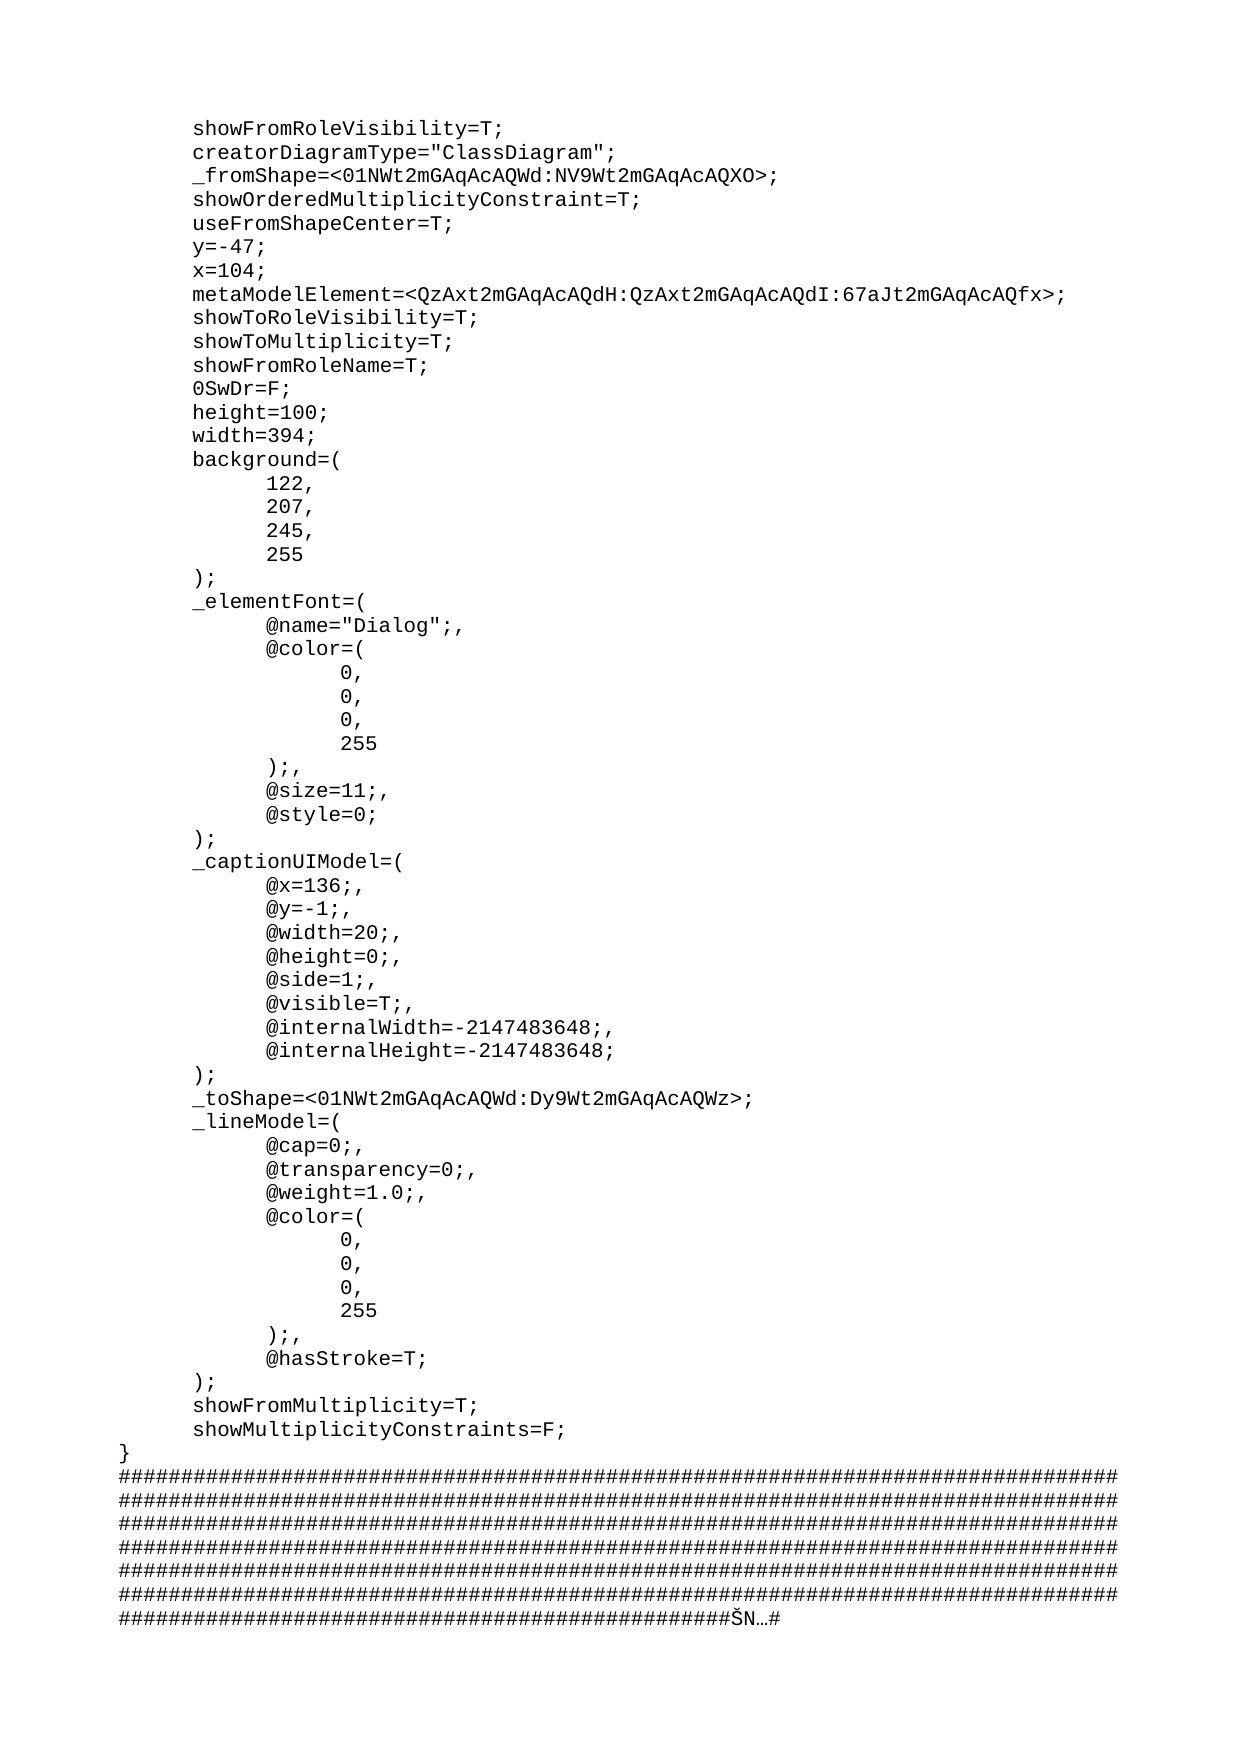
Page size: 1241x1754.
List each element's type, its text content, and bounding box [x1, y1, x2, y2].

text #################################################################################################################################################################################################################################################################################################################################################################################################################################################################################################################################################ŠN…# [118, 1466, 1122, 1631]
text showFromRoleVisibility=T; creatorDiagramType="ClassDiagram"; _fromShape=<01NWt2mGAqAcAQWd:NV9Wt2mGAqAcAQXO>; showOrderedMultiplicityConstraint=T; useFromShapeCenter=T; y=-47; x=104; metaModelElement=<QzAxt2mGAqAcAQdH:QzAxt2mGAqAcAQdI:67aJt2mGAqAcAQfx>; showToRoleVisibility=T; showToMultiplicity=T; showFromRoleName=T; 0SwDr=F; height=100; width=394; background=( 122, 207, 245, 255 ); _elementFont=( @name="Dialog";, @color=( 0, 0, 0, 255 );, @size=11;, @style=0; ); _captionUIModel=( @x=136;, @y=-1;, @width=20;, @height=0;, @side=1;, @visible=T;, @internalWidth=-2147483648;, @internalHeight=-2147483648; ); _toShape=<01NWt2mGAqAcAQWd:Dy9Wt2mGAqAcAQWz>; _lineModel=( @cap=0;, @transparency=0;, @weight=1.0;, @color=( 0, 0, 0, 255 );, @hasStroke=T; ); showFromMultiplicity=T; showMultiplicityConstraints=F; } [118, 118, 1122, 1466]
